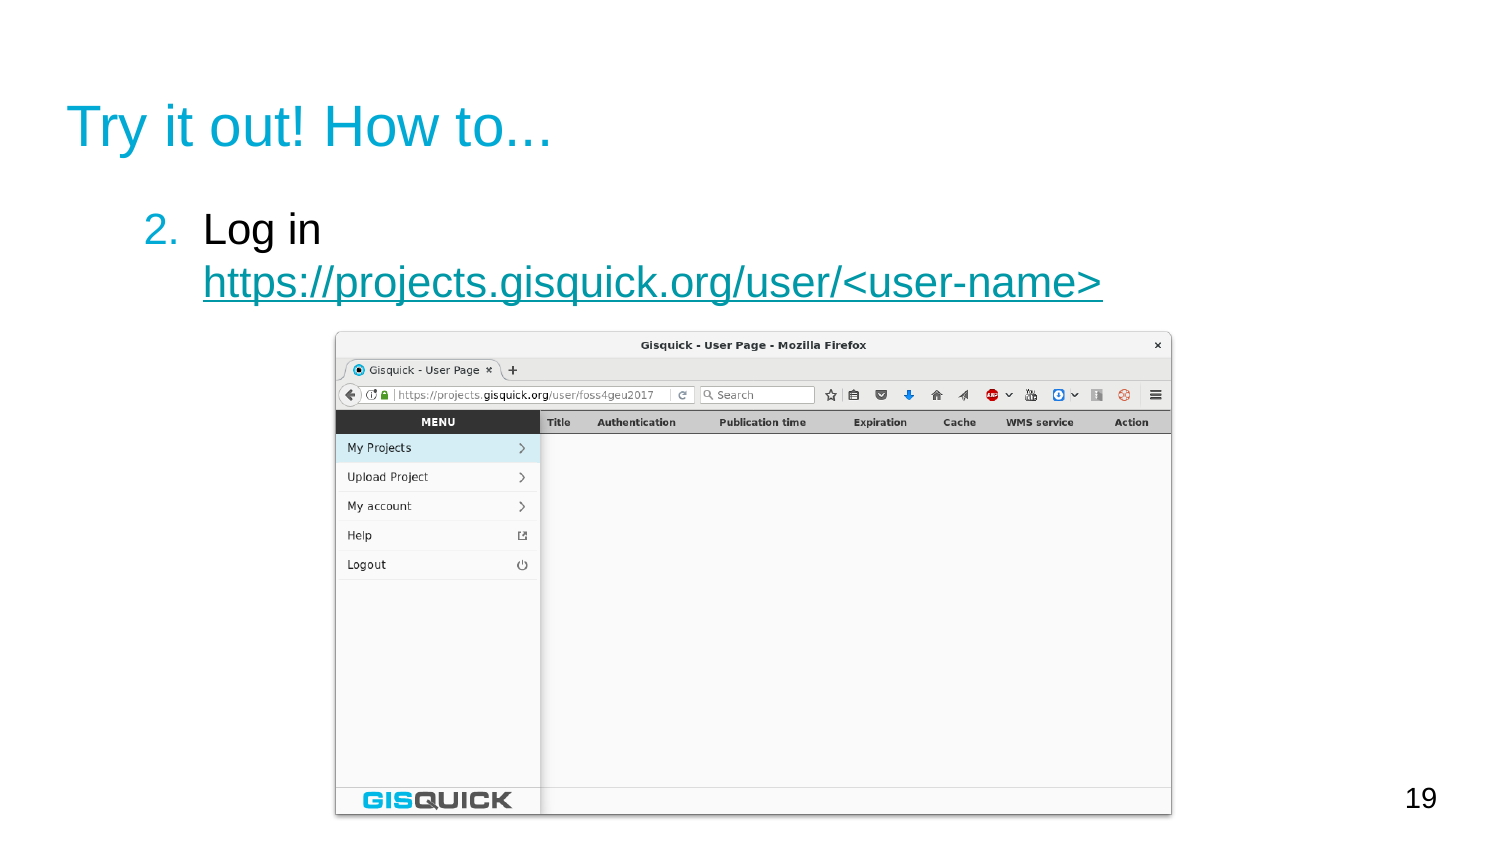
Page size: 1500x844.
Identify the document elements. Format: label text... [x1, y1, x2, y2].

slide_number [1389, 764, 1480, 830]
picture [328, 326, 1178, 821]
title Try it out! How to... [51, 72, 1449, 167]
list Log in https://projects.gisquick.org/user/<user-name> [112, 185, 1388, 747]
